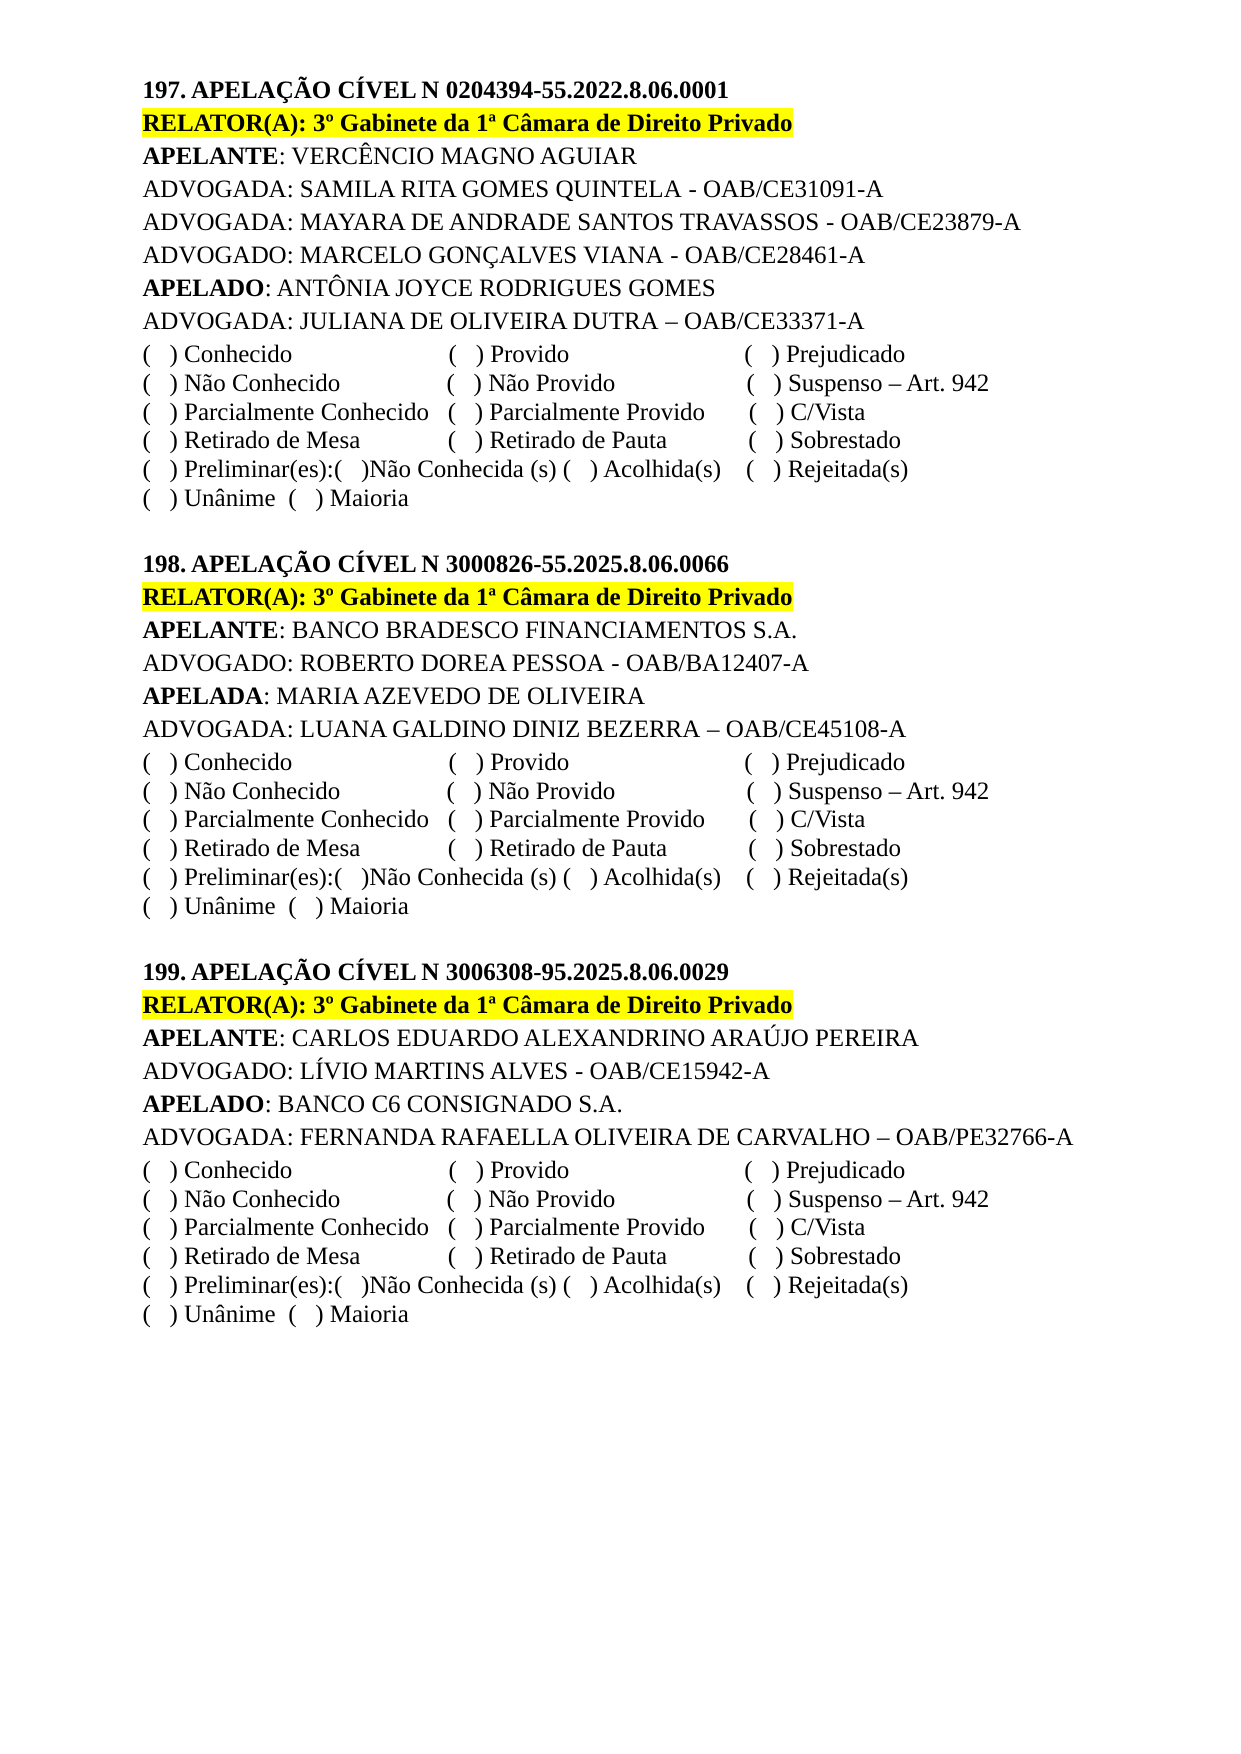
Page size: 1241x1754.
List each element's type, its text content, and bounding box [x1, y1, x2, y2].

text ( ) Preliminar(es):( )Não Conhecida (s) ( ) Acolhida(s) ( ) Rejeitada(s) [142, 1270, 1158, 1299]
text ( ) Parcialmente Conhecido ( ) Parcialmente Provido ( ) C/Vista [142, 1212, 1158, 1241]
text ( ) Preliminar(es):( )Não Conhecida (s) ( ) Acolhida(s) ( ) Rejeitada(s) [142, 454, 1158, 483]
text ( ) Não Conhecido ( ) Não Provido ( ) Suspenso – Art. 942 [142, 1184, 1158, 1212]
text ( ) Unânime ( ) Maioria 198. APELAÇÃO CÍVEL N 3000826-55.2025.8.06.0066 RELATOR(A): 3º Gabinete da 1ª Câmara de Direito Privado APELANTE: BANCO BRADESCO FINANCIAMENTOS S.A. ADVOGADO: ROBERTO DOREA PESSOA - OAB/BA12407-A APELADA: MARIA AZEVEDO DE OLIVEIRA ADVOGADA: LUANA GALDINO DINIZ BEZERRA – OAB/CE45108-A [142, 483, 1141, 743]
text ( ) Parcialmente Conhecido ( ) Parcialmente Provido ( ) C/Vista [142, 397, 1158, 425]
text ( ) Não Conhecido ( ) Não Provido ( ) Suspenso – Art. 942 [142, 776, 1158, 804]
text ( ) Retirado de Mesa ( ) Retirado de Pauta ( ) Sobrestado [142, 425, 1158, 454]
text ( ) Conhecido ( ) Provido ( ) Prejudicado [142, 747, 1141, 776]
text ( ) Parcialmente Conhecido ( ) Parcialmente Provido ( ) C/Vista [142, 804, 1158, 833]
text ( ) Não Conhecido ( ) Não Provido ( ) Suspenso – Art. 942 [142, 368, 1158, 397]
text ( ) Preliminar(es):( )Não Conhecida (s) ( ) Acolhida(s) ( ) Rejeitada(s) [142, 862, 1158, 891]
text ( ) Unânime ( ) Maioria [142, 1299, 1141, 1393]
text ( ) Conhecido ( ) Provido ( ) Prejudicado [142, 339, 1141, 368]
text ( ) Conhecido ( ) Provido ( ) Prejudicado [142, 1155, 1141, 1184]
text ( ) Retirado de Mesa ( ) Retirado de Pauta ( ) Sobrestado [142, 833, 1158, 862]
text ( ) Retirado de Mesa ( ) Retirado de Pauta ( ) Sobrestado [142, 1241, 1158, 1270]
text ( ) Unânime ( ) Maioria 199. APELAÇÃO CÍVEL N 3006308-95.2025.8.06.0029 RELATOR(A): 3º Gabinete da 1ª Câmara de Direito Privado APELANTE: CARLOS EDUARDO ALEXANDRINO ARAÚJO PEREIRA ADVOGADO: LÍVIO MARTINS ALVES - OAB/CE15942-A APELADO: BANCO C6 CONSIGNADO S.A. ADVOGADA: FERNANDA RAFAELLA OLIVEIRA DE CARVALHO – OAB/PE32766-A [142, 891, 1141, 1151]
text 197. APELAÇÃO CÍVEL N 0204394-55.2022.8.06.0001 RELATOR(A): 3º Gabinete da 1ª Câmara de Direito Privado APELANTE: VERCÊNCIO MAGNO AGUIAR ADVOGADA: SAMILA RITA GOMES QUINTELA - OAB/CE31091-A ADVOGADA: MAYARA DE ANDRADE SANTOS TRAVASSOS - OAB/CE23879-A ADVOGADO: MARCELO GONÇALVES VIANA - OAB/CE28461-A APELADO: ANTÔNIA JOYCE RODRIGUES GOMES ADVOGADA: JULIANA DE OLIVEIRA DUTRA – OAB/CE33371-A [142, 75, 1141, 335]
